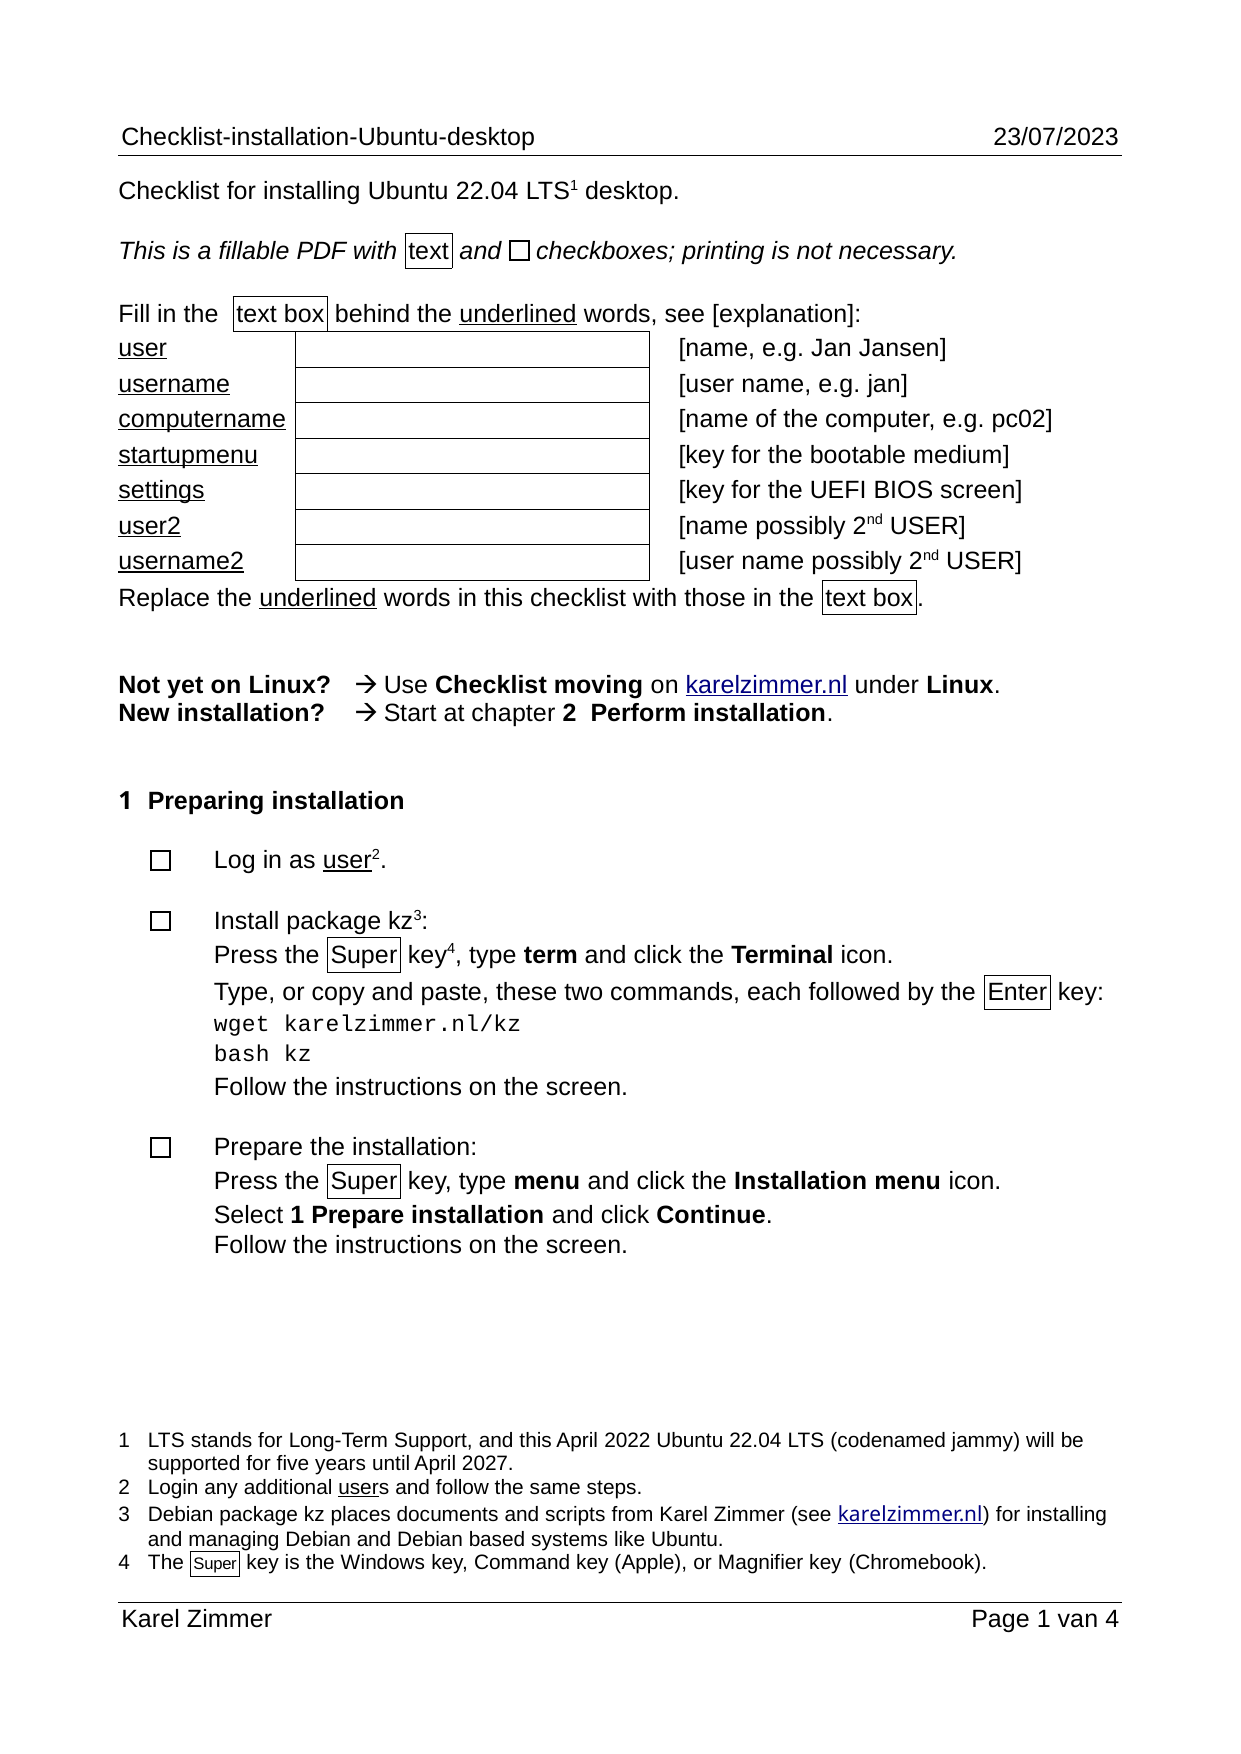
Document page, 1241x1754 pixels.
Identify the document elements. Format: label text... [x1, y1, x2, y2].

table_cell [177, 906, 213, 936]
table_cell [213, 1102, 1122, 1132]
table_cell [177, 876, 213, 906]
text [key for the bootable medium] [650, 438, 1122, 473]
table_cell [177, 1011, 213, 1041]
text [name of the computer, e.g. pc02] [650, 402, 1122, 438]
table_cell [177, 1041, 213, 1072]
table_cell Follow the instructions on the screen. [213, 1230, 1122, 1261]
text text box [234, 297, 327, 331]
table_cell [118, 876, 142, 906]
table_cell [142, 906, 177, 936]
text text [406, 234, 452, 268]
table_cell Select 1 Prepare installation and click Continue. [213, 1200, 1122, 1230]
text LTS stands for Long-Term Support, and this April 2022 Ubuntu 22.04 LTS (codenamed jammy) will be supported for five years until April 2027. [118, 1428, 1122, 1475]
text [key for the UEFI BIOS screen] [650, 473, 1122, 509]
table_cell [177, 1132, 213, 1162]
table_cell [142, 1132, 177, 1162]
text STARTupMEnU [118, 438, 295, 473]
text Fill in the [118, 296, 233, 331]
text COMPUTERNAme [118, 402, 295, 438]
table_cell [118, 1102, 142, 1132]
text behind the underlined words, see [explanation]: [328, 296, 1122, 331]
text Not yet on Linux?  Use Checklist moving on karelzimmer.nl under Linux. [118, 671, 1122, 699]
table_cell [177, 1230, 213, 1261]
text USERName2 [118, 544, 295, 580]
table_cell [142, 1163, 177, 1200]
table_cell [177, 1072, 213, 1102]
table_cell Prepare the installation: [213, 1132, 1122, 1162]
table_cell bash kz [213, 1041, 1122, 1072]
table_cell [142, 1102, 177, 1132]
text [name possibly 2nd USER] [650, 509, 1122, 544]
table_header Log in as USER. [213, 845, 1122, 876]
text and checkboxes; printing is not necessary. [453, 233, 1122, 268]
table_cell [118, 974, 142, 1011]
text New installation?  Start at chapter 2 Perform installation. [118, 699, 1122, 727]
table_cell Press the Super key, type menu and click the Installation menu icon. [213, 1163, 1122, 1200]
text [user name possibly 2nd USER] [650, 544, 1122, 580]
table_cell Follow the instructions on the screen. [213, 1072, 1122, 1102]
table_cell [118, 1163, 142, 1200]
table_cell Press the Super key, type term and click the Terminal icon. [213, 936, 1122, 973]
table_cell [118, 1230, 142, 1261]
table_cell [177, 1163, 213, 1200]
table_header [118, 845, 142, 876]
table_cell Install package kz: [213, 906, 1122, 936]
text USER2 [118, 509, 295, 544]
table_cell [142, 936, 177, 973]
table_header [177, 845, 213, 876]
table_cell [118, 1041, 142, 1072]
table_cell [177, 936, 213, 973]
table_cell [118, 1132, 142, 1162]
text Checklist for installing Ubuntu 22.04 LTS desktop. [118, 177, 1122, 205]
table_cell [118, 1072, 142, 1102]
text Replace the underlined words in this checklist with those in the [118, 580, 822, 615]
table_cell [177, 974, 213, 1011]
table_cell Type, or copy and paste, these two commands, each followed by the Enter key: [213, 974, 1122, 1011]
table_cell [118, 906, 142, 936]
text . [917, 580, 1122, 615]
table_cell [142, 1011, 177, 1041]
text This is a fillable PDF with [118, 233, 405, 268]
table_cell [118, 1011, 142, 1041]
table_cell [142, 876, 177, 906]
table_header [142, 845, 177, 876]
text SETTINGS [118, 473, 295, 509]
table_cell [142, 974, 177, 1011]
table_cell [142, 1041, 177, 1072]
text [user name, e.g. jan] [650, 367, 1122, 402]
table_cell wget karelzimmer.nl/kz [213, 1011, 1122, 1041]
text USERname [118, 367, 295, 402]
text [name, e.g. Jan Jansen] [650, 331, 1122, 367]
table_cell [142, 1072, 177, 1102]
list Preparing installation [118, 783, 1122, 817]
table_cell [142, 1200, 177, 1230]
table_cell [213, 876, 1122, 906]
text text box [823, 581, 916, 614]
table_cell [118, 1200, 142, 1230]
table_cell [142, 1230, 177, 1261]
table_cell [177, 1200, 213, 1230]
table_cell [118, 936, 142, 973]
text user [118, 331, 295, 367]
table_cell [177, 1102, 213, 1132]
